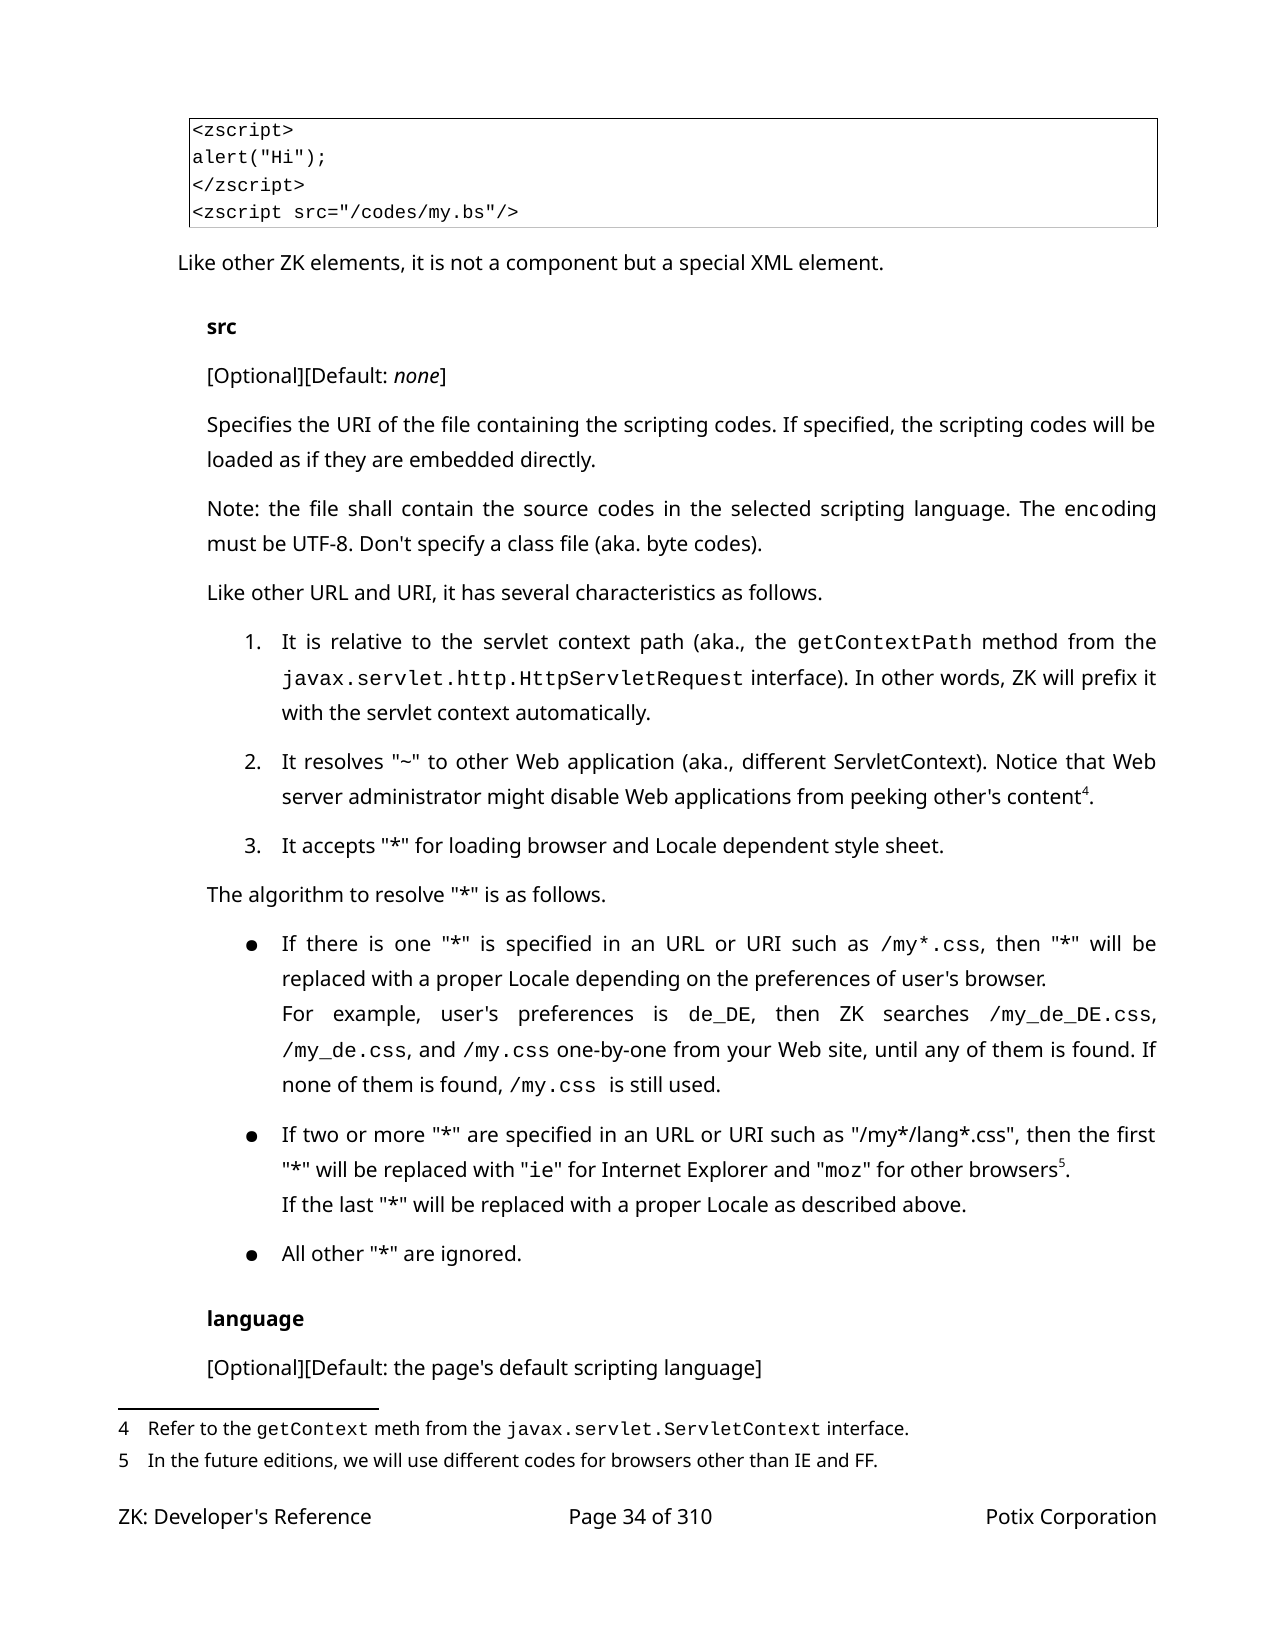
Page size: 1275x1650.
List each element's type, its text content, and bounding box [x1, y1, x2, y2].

text <zscript src="/codes/my.bs"/> [190, 200, 1157, 227]
text alert("Hi"); [190, 145, 1157, 169]
subtitle src [207, 312, 1157, 341]
text </zscript> [190, 172, 1157, 197]
text The algorithm to resolve "*" is as follows. [207, 880, 1157, 908]
text Like other ZK elements, it is not a component but a special XML element. [177, 248, 1157, 276]
text [Optional][Default: the page's default scripting language] [207, 1353, 1157, 1381]
list If two or more "*" are specified in an URL or URI such as "/my*/lang*.css", then the first "*" will be replaced with "ie" for Internet Explorer and "moz" for other browsers. If the last "*" will be replaced with a proper Locale as described above. [244, 1120, 1157, 1218]
list It resolves "~" to other Web application (aka., different ServletContext). Notice that Web server administrator might disable Web applications from peeking other's content. [244, 747, 1157, 811]
list All other "*" are ignored. [244, 1239, 1157, 1267]
text Specifies the URI of the file containing the scripting codes. If specified, the scripting codes will be loaded as if they are embedded directly. [207, 410, 1157, 474]
text [Optional][Default: none] [207, 361, 1157, 389]
text Note: the file shall contain the source codes in the selected scripting language. The encoding must be UTF-8. Don't specify a class file (aka. byte codes). [207, 494, 1157, 558]
list If there is one "*" is specified in an URL or URI such as /my*.css, then "*" will be replaced with a proper Locale depending on the preferences of user's browser. For example, user's preferences is de_DE, then ZK searches /my_de_DE.css, /my_de.css, and /my.css one-by-one from your Web site, until any of them is found. If none of them is found, /my.css is still used. [244, 929, 1157, 1099]
subtitle language [207, 1304, 1157, 1332]
list In the future editions, we will use different codes for browsers other than IE and FF. [118, 1447, 1157, 1473]
text Like other URL and URI, it has several characteristics as follows. [207, 578, 1157, 607]
text <zscript> [190, 119, 1157, 142]
list It is relative to the servlet context path (aka., the getContextPath method from the javax.servlet.http.HttpServletRequest interface). In other words, ZK will prefix it with the servlet context automatically. [244, 627, 1157, 726]
list Refer to the getContext meth from the javax.servlet.ServletContext interface. [118, 1415, 1157, 1441]
list It accepts "*" for loading browser and Locale dependent style sheet. [244, 831, 1157, 859]
